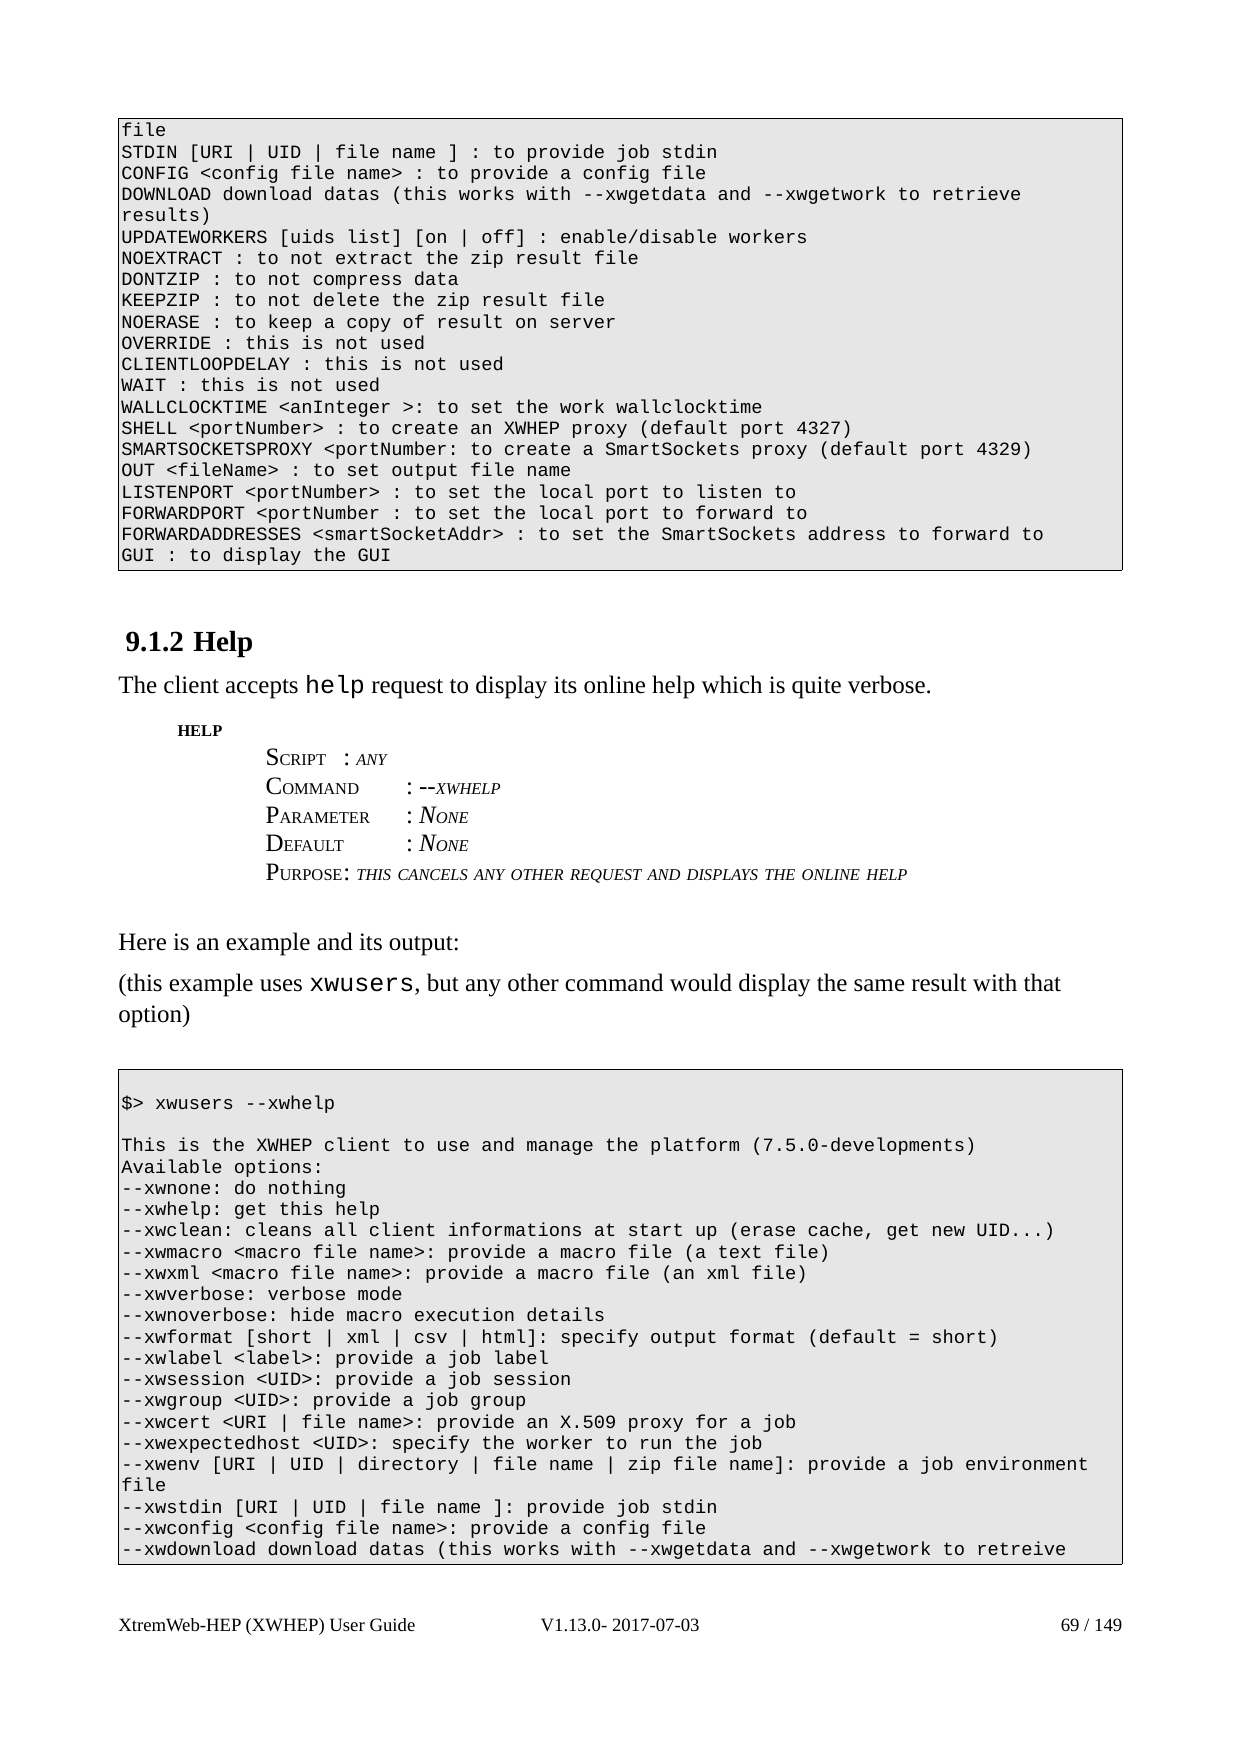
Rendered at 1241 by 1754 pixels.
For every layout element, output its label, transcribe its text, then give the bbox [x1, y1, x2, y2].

text NOERASE : to keep a copy of result on server [119, 309, 1122, 331]
text help [177, 713, 1122, 742]
text Default : None [265, 828, 1122, 857]
text --xwmacro <macro file name>: provide a macro file (a text file) [119, 1239, 1122, 1261]
text --xwhelp: get this help [119, 1197, 1122, 1218]
text --xwxml <macro file name>: provide a macro file (an xml file) [119, 1261, 1122, 1282]
text file [119, 119, 1122, 139]
text --xwenv [URI | UID | directory | file name | zip file name]: provide a job environment file [119, 1452, 1122, 1494]
text --xwexpectedhost <UID>: specify the worker to run the job [119, 1431, 1122, 1452]
text CONFIG <config file name> : to provide a config file [119, 161, 1122, 182]
text NOEXTRACT : to not extract the zip result file [119, 246, 1122, 267]
text --xwstdin [URI | UID | file name ]: provide job stdin [119, 1494, 1122, 1516]
text DOWNLOAD download datas (this works with --xwgetdata and --xwgetwork to retrieve results) [119, 182, 1122, 224]
text Parameter : None [265, 800, 1122, 828]
text --xwformat [short | xml | csv | html]: specify output format (default = short) [119, 1324, 1122, 1346]
text DONTZIP : to not compress data [119, 267, 1122, 288]
text --xwnoverbose: hide macro execution details [119, 1303, 1122, 1324]
text SMARTSOCKETSPROXY <portNumber: to create a SmartSockets proxy (default port 4329) [119, 437, 1122, 458]
text UPDATEWORKERS [uids list] [on | off] : enable/disable workers [119, 224, 1122, 246]
text --xwdownload download datas (this works with --xwgetdata and --xwgetwork to retreive [119, 1537, 1122, 1564]
text CLIENTLOOPDELAY : this is not used [119, 352, 1122, 373]
text This is the XWHEP client to use and manage the platform (7.5.0-developments) [119, 1133, 1122, 1154]
text OVERRIDE : this is not used [119, 331, 1122, 352]
text STDIN [URI | UID | file name ] : to provide job stdin [119, 139, 1122, 161]
text Here is an example and its output: [118, 927, 1122, 956]
text --xwlabel <label>: provide a job label [119, 1346, 1122, 1367]
text The client accepts help request to display its online help which is quite verbose. [118, 670, 1122, 701]
text Purpose : this cancels any other request and displays the online help [265, 857, 1122, 886]
text Available options: [119, 1154, 1122, 1176]
text SHELL <portNumber> : to create an XWHEP proxy (default port 4327) [119, 416, 1122, 437]
text --xwconfig <config file name>: provide a config file [119, 1516, 1122, 1537]
subtitle Help [118, 624, 1122, 658]
text OUT <fileName> : to set output file name [119, 458, 1122, 479]
text --xwcert <URI | file name>: provide an X.509 proxy for a job [119, 1409, 1122, 1431]
text FORWARDPORT <portNumber : to set the local port to forward to [119, 501, 1122, 522]
text WALLCLOCKTIME <anInteger >: to set the work wallclocktime [119, 394, 1122, 416]
text --xwgroup <UID>: provide a job group [119, 1388, 1122, 1409]
text KEEPZIP : to not delete the zip result file [119, 288, 1122, 309]
text --xwsession <UID>: provide a job session [119, 1367, 1122, 1388]
text $> xwusers --xwhelp [119, 1091, 1122, 1112]
text GUI : to display the GUI [119, 543, 1122, 570]
text (this example uses xwusers, but any other command would display the same result with that option) [118, 968, 1122, 1028]
text --xwverbose: verbose mode [119, 1282, 1122, 1303]
text LISTENPORT <portNumber> : to set the local port to listen to [119, 479, 1122, 501]
text FORWARDADDRESSES <smartSocketAddr> : to set the SmartSockets address to forward to [119, 522, 1122, 543]
text --xwnone: do nothing [119, 1176, 1122, 1197]
text Command : --xwhelp [265, 771, 1122, 800]
text WAIT : this is not used [119, 373, 1122, 394]
text Script : any [265, 742, 1122, 771]
text --xwclean: cleans all client informations at start up (erase cache, get new UID...) [119, 1218, 1122, 1239]
